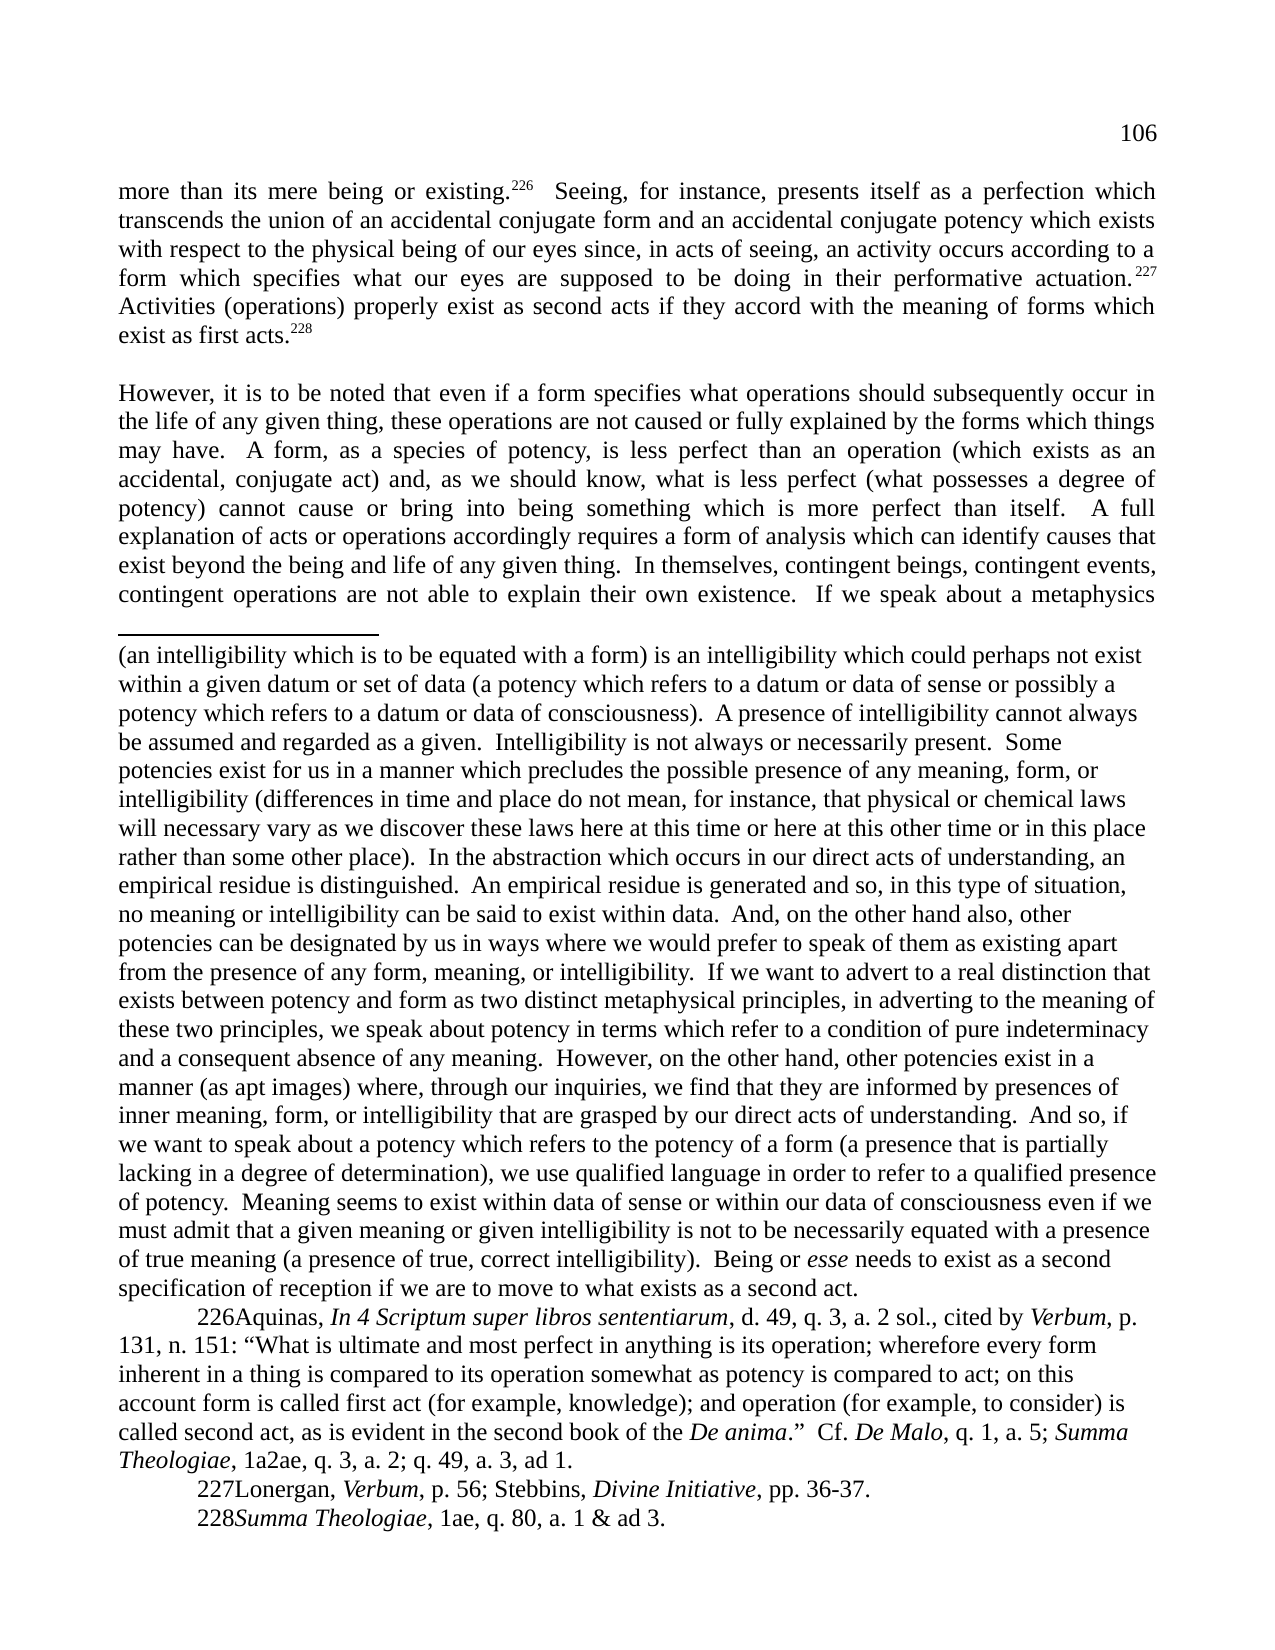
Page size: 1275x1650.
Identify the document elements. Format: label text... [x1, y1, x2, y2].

text Aquinas, In 4 Scriptum super libros sententiarum, d. 49, q. 3, a. 2 sol., cited by Verbum, p. 131, n. 151: “What is ultimate and most perfect in anything is its operation; wherefore every form inherent in a thing is compared to its operation somewhat as potency is compared to act; on this account form is called first act (for example, knowledge); and operation (for example, to consider) is called second act, as is evident in the second book of the De anima.” Cf. De Malo, q. 1, a. 5; Summa Theologiae, 1a2ae, q. 3, a. 2; q. 49, a. 3, ad 1. [118, 1302, 1157, 1474]
text However, it is to be noted that even if a form specifies what operations should subsequently occur in the life of any given thing, these operations are not caused or fully explained by the forms which things may have. A form, as a species of potency, is less perfect than an operation (which exists as an accidental, conjugate act) and, as we should know, what is less perfect (what possesses a degree of potency) cannot cause or bring into being something which is more perfect than itself. A full explanation of acts or operations accordingly requires a form of analysis which can identify causes that exist beyond the being and life of any given thing. In themselves, contingent beings, contingent events, contingent operations are not able to explain their own existence. If we speak about a metaphysics [118, 378, 1157, 608]
text Lonergan, Verbum, p. 56; Stebbins, Divine Initiative, pp. 36-37. [118, 1474, 1157, 1503]
text (an intelligibility which is to be equated with a form) is an intelligibility which could perhaps not exist within a given datum or set of data (a potency which refers to a datum or data of sense or possibly a potency which refers to a datum or data of consciousness). A presence of intelligibility cannot always be assumed and regarded as a given. Intelligibility is not always or necessarily present. Some potencies exist for us in a manner which precludes the possible presence of any meaning, form, or intelligibility (differences in time and place do not mean, for instance, that physical or chemical laws will necessary vary as we discover these laws here at this time or here at this other time or in this place rather than some other place). In the abstraction which occurs in our direct acts of understanding, an empirical residue is distinguished. An empirical residue is generated and so, in this type of situation, no meaning or intelligibility can be said to exist within data. And, on the other hand also, other potencies can be designated by us in ways where we would prefer to speak of them as existing apart from the presence of any form, meaning, or intelligibility. If we want to advert to a real distinction that exists between potency and form as two distinct metaphysical principles, in adverting to the meaning of these two principles, we speak about potency in terms which refer to a condition of pure indeterminacy and a consequent absence of any meaning. However, on the other hand, other potencies exist in a manner (as apt images) where, through our inquiries, we find that they are informed by presences of inner meaning, form, or intelligibility that are grasped by our direct acts of understanding. And so, if we want to speak about a potency which refers to the potency of a form (a presence that is partially lacking in a degree of determination), we use qualified language in order to refer to a qualified presence of potency. Meaning seems to exist within data of sense or within our data of consciousness even if we must admit that a given meaning or given intelligibility is not to be necessarily equated with a presence of true meaning (a presence of true, correct intelligibility). Being or esse needs to exist as a second specification of reception if we are to move to what exists as a second act. [118, 641, 1157, 1302]
text Summa Theologiae, 1ae, q. 80, a. 1 & ad 3. [118, 1503, 1157, 1532]
text more than its mere being or existing. Seeing, for instance, presents itself as a perfection which transcends the union of an accidental conjugate form and an accidental conjugate potency which exists with respect to the physical being of our eyes since, in acts of seeing, an activity occurs according to a form which specifies what our eyes are supposed to be doing in their performative actuation. Activities (operations) properly exist as second acts if they accord with the meaning of forms which exist as first acts. [118, 176, 1157, 349]
